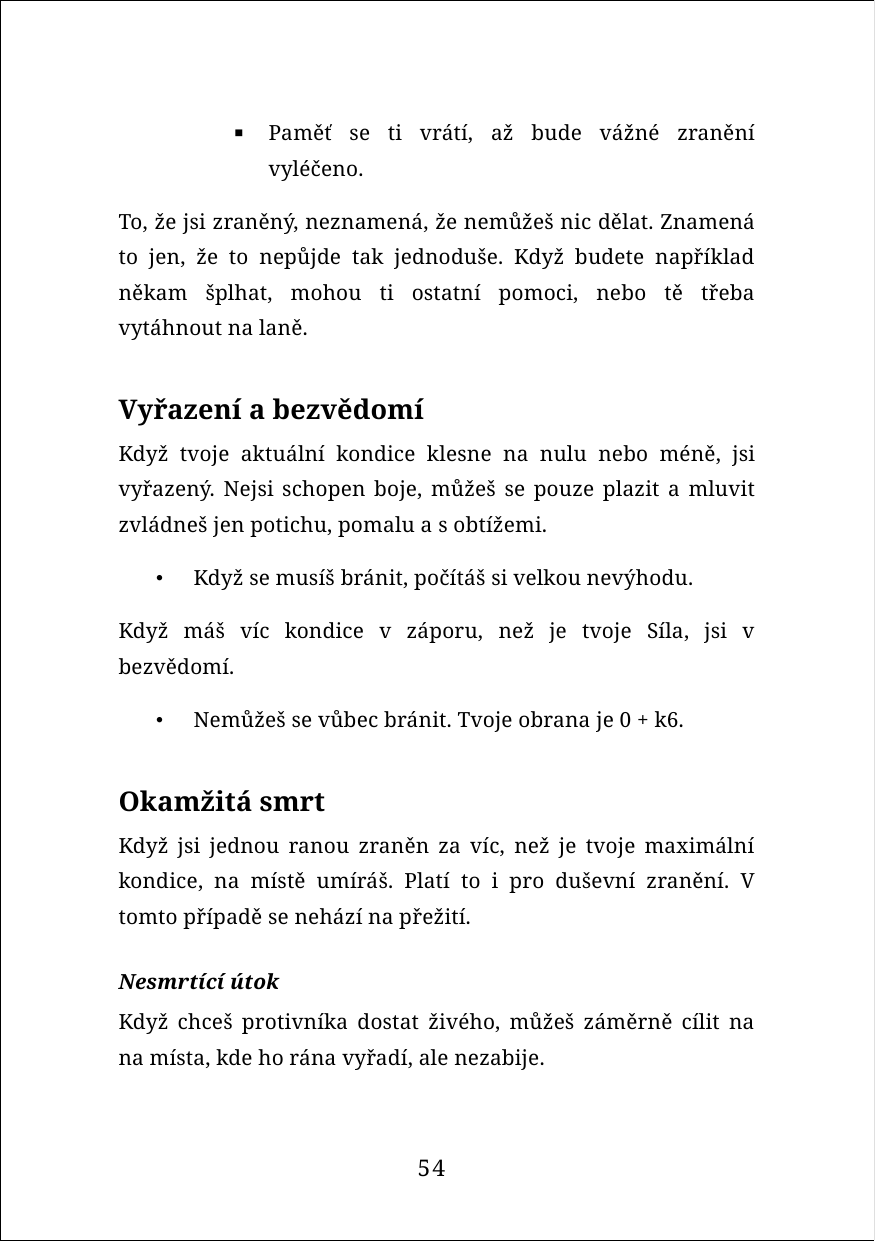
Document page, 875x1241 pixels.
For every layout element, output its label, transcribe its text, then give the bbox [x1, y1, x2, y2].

text To, že jsi zraněný, neznamená, že nemůžeš nic dělat. Znamená to jen, že to nepůjde tak jednoduše. Když budete například někam šplhat, mohou ti ostatní pomoci, nebo tě třeba vytáhnout na laně. [118, 207, 756, 342]
text Když jsi jednou ranou zraněn za víc, než je tvoje maximální kondice, na místě umíráš. Platí to i pro duševní zranění. V tomto případě se nehází na přežití. [118, 831, 756, 930]
text Když tvoje aktuální kondice klesne na nulu nebo méně, jsi vyřazený. Nejsi schopen boje, můžeš se pouze plazit a mluvit zvládneš jen potichu, pomalu a s obtížemi. [118, 439, 756, 538]
list Když se musíš bránit, počítáš si velkou nevýhodu. [156, 563, 756, 592]
text Když chceš protivníka dostat živého, můžeš záměrně cílit na na místa, kde ho rána vyřadí, ale nezabije. [118, 1007, 756, 1071]
subtitle Okamžitá smrt [118, 782, 756, 819]
text Když máš víc kondice v záporu, než je tvoje Síla, jsi v bezvědomí. [118, 617, 756, 681]
subtitle Nesmrtící útok [118, 967, 756, 995]
subtitle Vyřazení a bezvědomí [118, 390, 756, 427]
list Nemůžeš se vůbec bránit. Tvoje obrana je 0 + k6. [156, 705, 756, 734]
list Paměť se ti vrátí, až bude vážné zranění vyléčeno. [231, 118, 756, 182]
